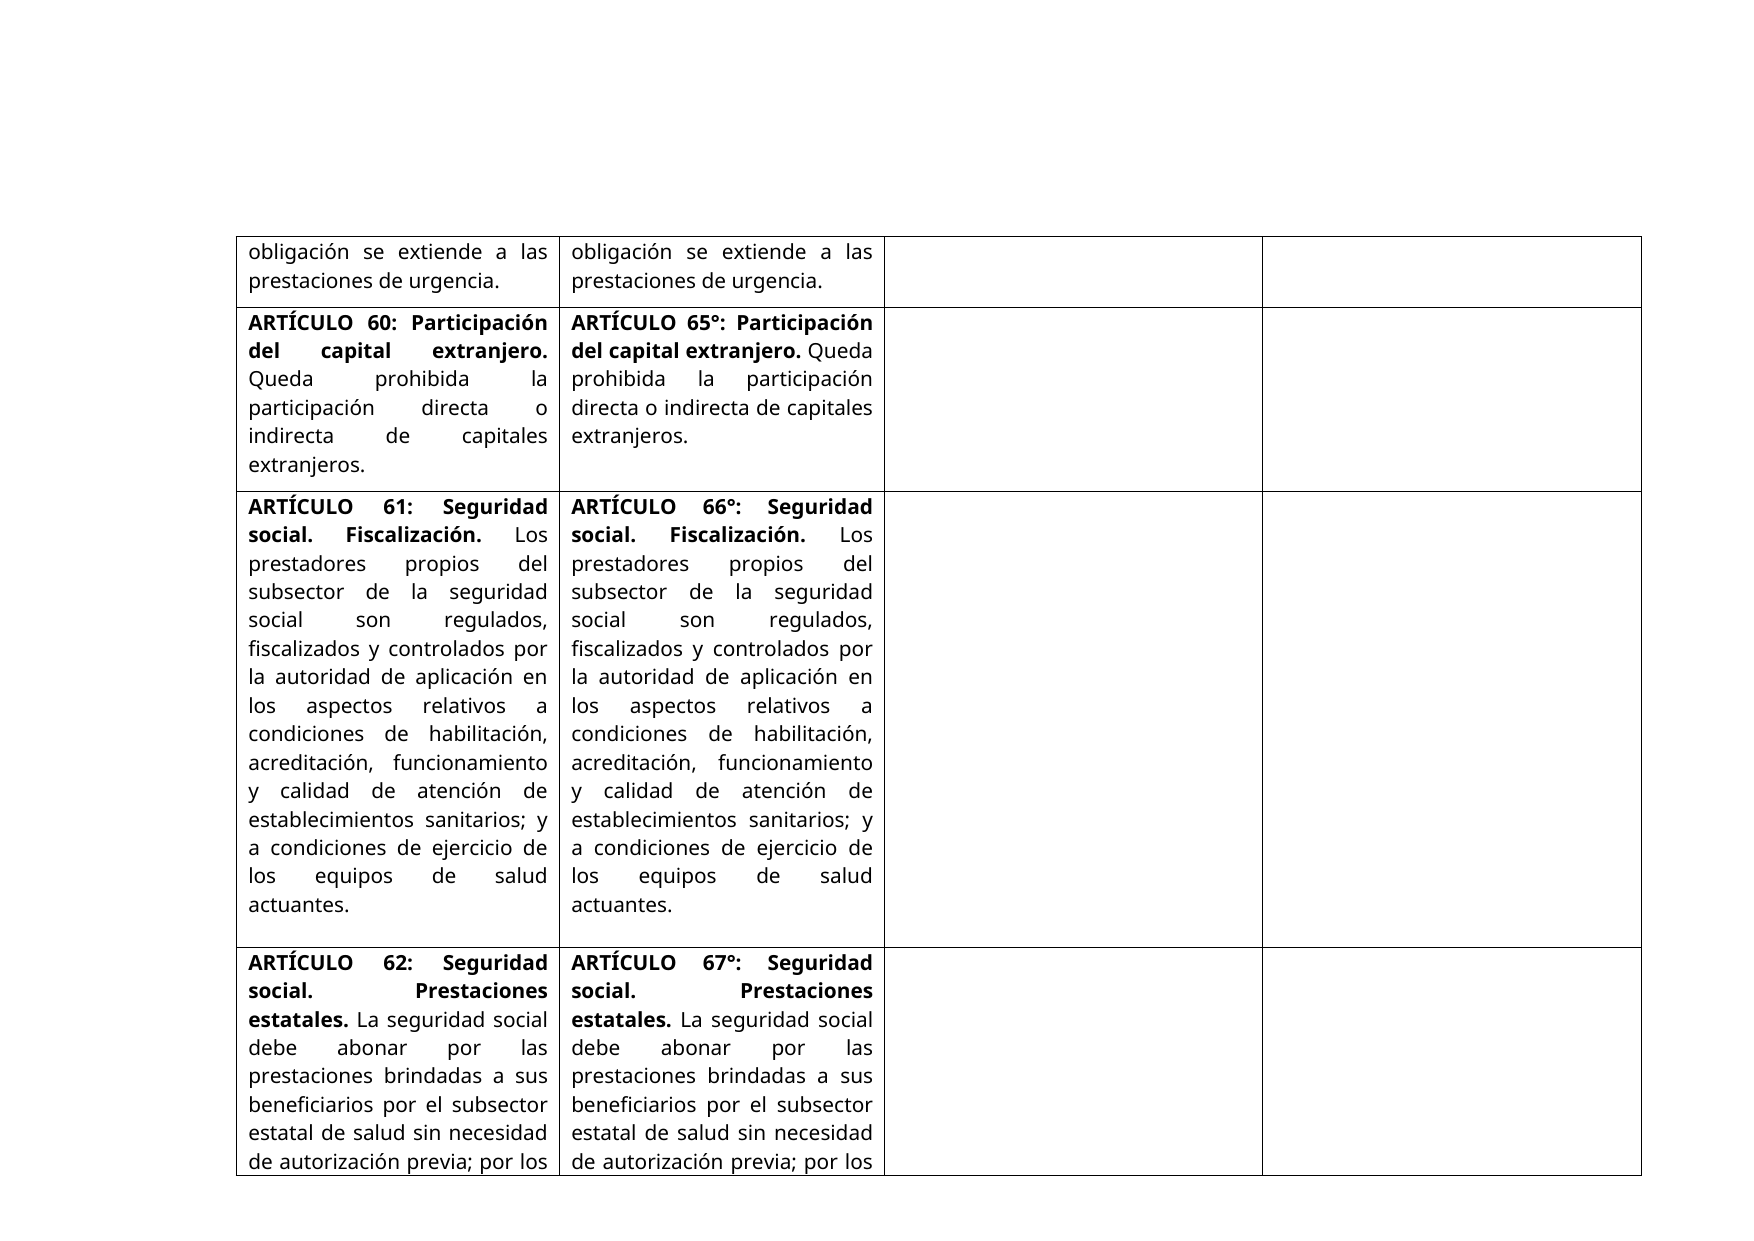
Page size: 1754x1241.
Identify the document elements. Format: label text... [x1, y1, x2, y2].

table_cell [885, 492, 1262, 947]
table_cell ARTÍCULO 65°: Participación del capital extranjero. Queda prohibida la participación directa o indirecta de capitales extranjeros. [560, 308, 884, 491]
table_cell [1263, 237, 1641, 307]
table_cell [885, 308, 1262, 491]
table_cell [1263, 492, 1641, 947]
table_cell ARTÍCULO 62: Seguridad social. Prestaciones estatales. La seguridad social debe abonar por las prestaciones brindadas a sus beneficiarios por el subsector estatal de salud sin necesidad de autorización previa; por los [237, 948, 559, 1175]
table_cell [1263, 308, 1641, 491]
table_cell ARTÍCULO 66°: Seguridad social. Fiscalización. Los prestadores propios del subsector de la seguridad social son regulados, fiscalizados y controlados por la autoridad de aplicación en los aspectos relativos a condiciones de habilitación, acreditación, funcionamiento y calidad de atención de establecimientos sanitarios; y a condiciones de ejercicio de los equipos de salud actuantes. [560, 492, 884, 947]
table_cell [885, 948, 1262, 1175]
table_cell obligación se extiende a las prestaciones de urgencia. [237, 237, 559, 307]
table_cell [885, 237, 1262, 307]
table_cell ARTÍCULO 60: Participación del capital extranjero. Queda prohibida la participación directa o indirecta de capitales extranjeros. [237, 308, 559, 491]
table_cell ARTÍCULO 67°: Seguridad social. Prestaciones estatales. La seguridad social debe abonar por las prestaciones brindadas a sus beneficiarios por el subsector estatal de salud sin necesidad de autorización previa; por los [560, 948, 884, 1175]
table_cell ARTÍCULO 61: Seguridad social. Fiscalización. Los prestadores propios del subsector de la seguridad social son regulados, fiscalizados y controlados por la autoridad de aplicación en los aspectos relativos a condiciones de habilitación, acreditación, funcionamiento y calidad de atención de establecimientos sanitarios; y a condiciones de ejercicio de los equipos de salud actuantes. [237, 492, 559, 947]
table_cell [1263, 948, 1641, 1175]
table_cell obligación se extiende a las prestaciones de urgencia. [560, 237, 884, 307]
